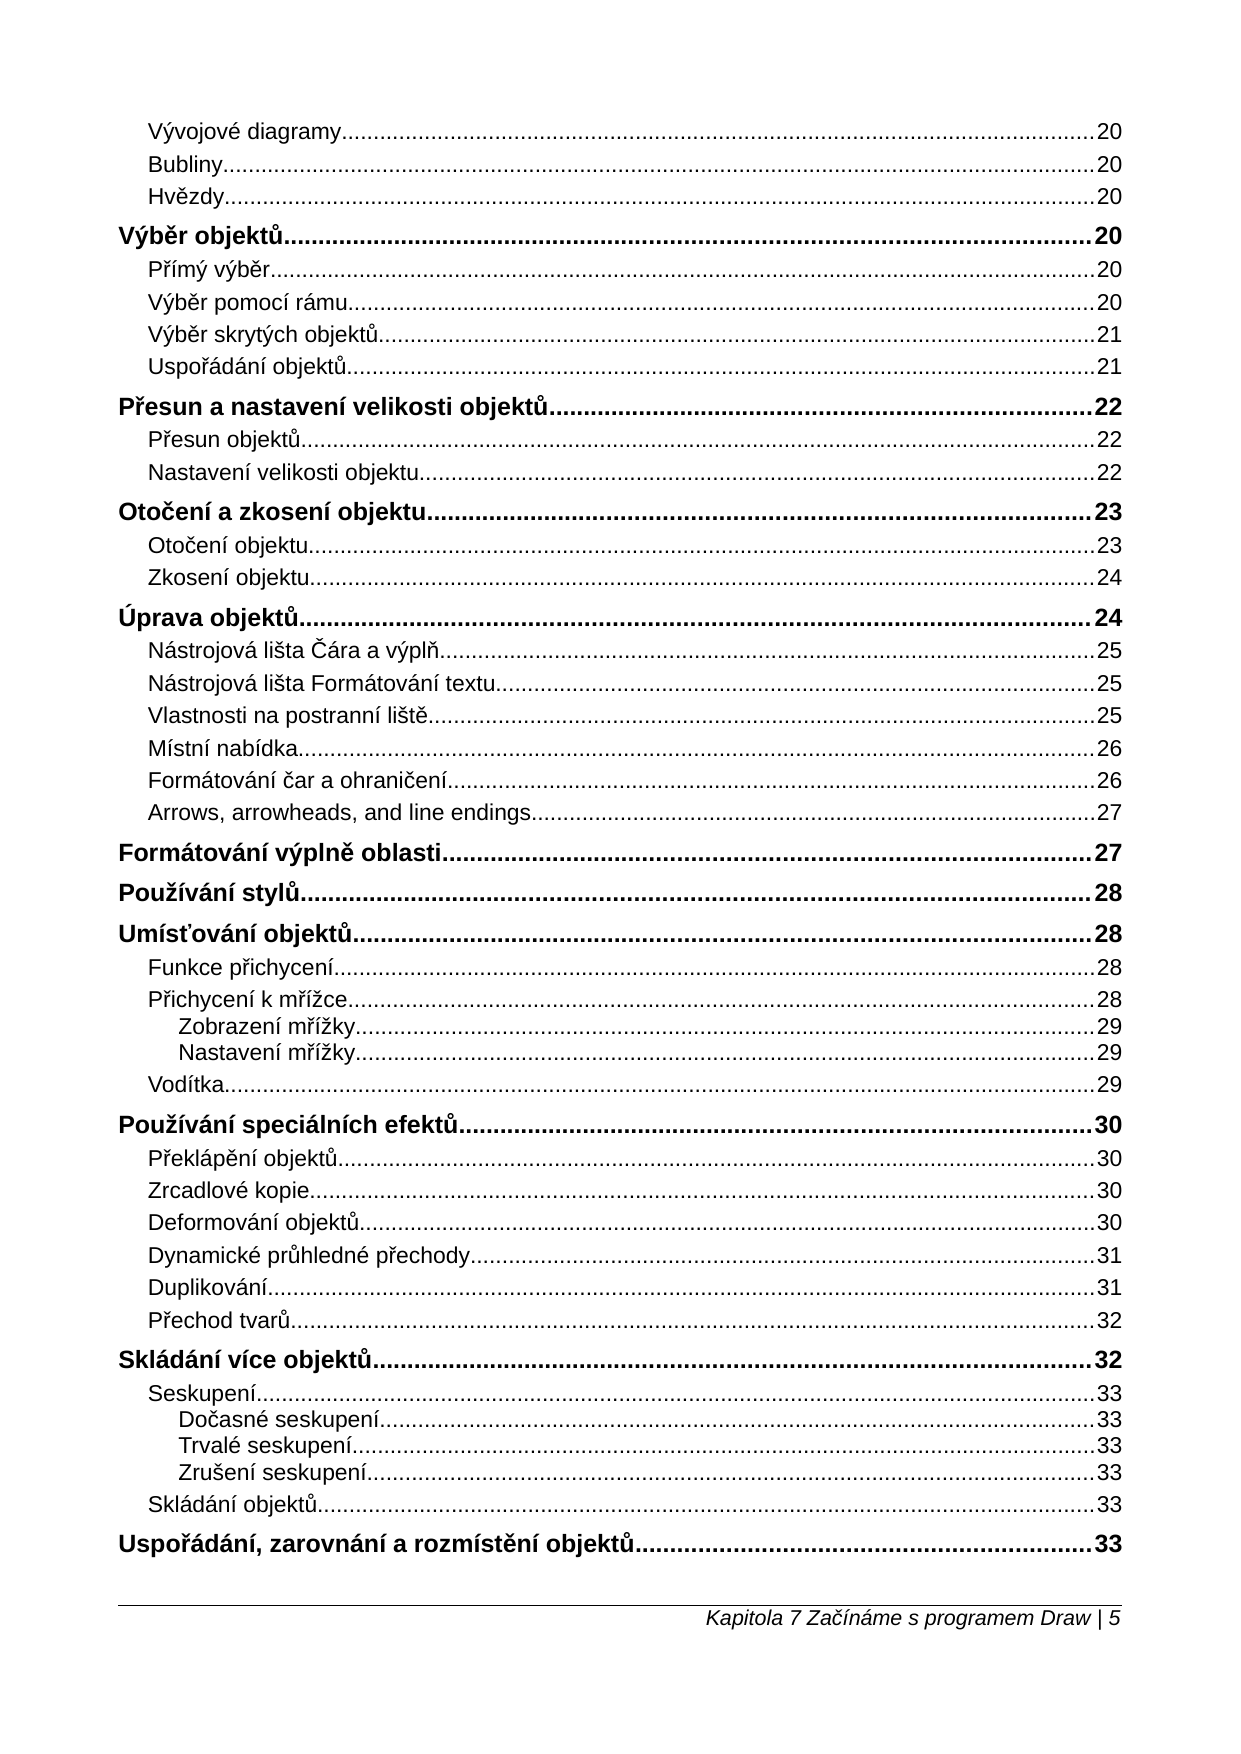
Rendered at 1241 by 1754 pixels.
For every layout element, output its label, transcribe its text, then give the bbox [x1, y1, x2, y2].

text Nástrojová lišta Formátování textu 25 [148, 670, 1122, 696]
text Zrušení seskupení 33 [178, 1459, 1122, 1485]
text Formátování čar a ohraničení 26 [148, 767, 1122, 793]
text Zkosení objektu 24 [148, 564, 1122, 591]
text Otočení objektu 23 [148, 532, 1122, 558]
text Přímý výběr 20 [148, 256, 1122, 282]
text Nástrojová lišta Čára a výplň 25 [148, 637, 1122, 664]
text Bubliny 20 [148, 151, 1122, 177]
text Otočení a zkosení objektu 23 [118, 497, 1122, 526]
text Umísťování objektů 28 [118, 919, 1122, 948]
text Výběr objektů 20 [118, 221, 1122, 250]
text Používání stylů 28 [118, 878, 1122, 907]
text Funkce přichycení 28 [148, 954, 1122, 980]
text Dynamické průhledné přechody 31 [148, 1242, 1122, 1268]
text Duplikování 31 [148, 1274, 1122, 1301]
text Arrows, arrowheads, and line endings 27 [148, 799, 1122, 826]
text Výběr pomocí rámu 20 [148, 288, 1122, 315]
text Zobrazení mřížky 29 [178, 1013, 1122, 1039]
text Skládání objektů 33 [148, 1491, 1122, 1517]
text Přechod tvarů 32 [148, 1307, 1122, 1333]
text Vodítka 29 [148, 1071, 1122, 1098]
text Hvězdy 20 [148, 183, 1122, 209]
text Výběr skrytých objektů 21 [148, 321, 1122, 347]
text Uspořádání, zarovnání a rozmístění objektů 33 [118, 1529, 1122, 1558]
text Překlápění objektů 30 [148, 1144, 1122, 1171]
text Deformování objektů 30 [148, 1209, 1122, 1236]
text Používání speciálních efektů 30 [118, 1110, 1122, 1138]
text Přesun a nastavení velikosti objektů 22 [118, 392, 1122, 420]
text Seskupení 33 [148, 1380, 1122, 1406]
text Skládání více objektů 32 [118, 1345, 1122, 1374]
text Formátování výplně oblasti 27 [118, 838, 1122, 866]
text Nastavení mřížky 29 [178, 1039, 1122, 1065]
text Vývojové diagramy 20 [148, 118, 1122, 144]
text Přichycení k mřížce 28 [148, 986, 1122, 1013]
text Přesun objektů 22 [148, 426, 1122, 453]
text Vlastnosti na postranní liště 25 [148, 702, 1122, 728]
text Uspořádání objektů 21 [148, 353, 1122, 379]
text Zrcadlové kopie 30 [148, 1177, 1122, 1203]
text Nastavení velikosti objektu 22 [148, 459, 1122, 485]
text Trvalé seskupení 33 [178, 1432, 1122, 1459]
text Dočasné seskupení 33 [178, 1406, 1122, 1432]
text Úprava objektů 24 [118, 603, 1122, 631]
text Místní nabídka 26 [148, 734, 1122, 761]
